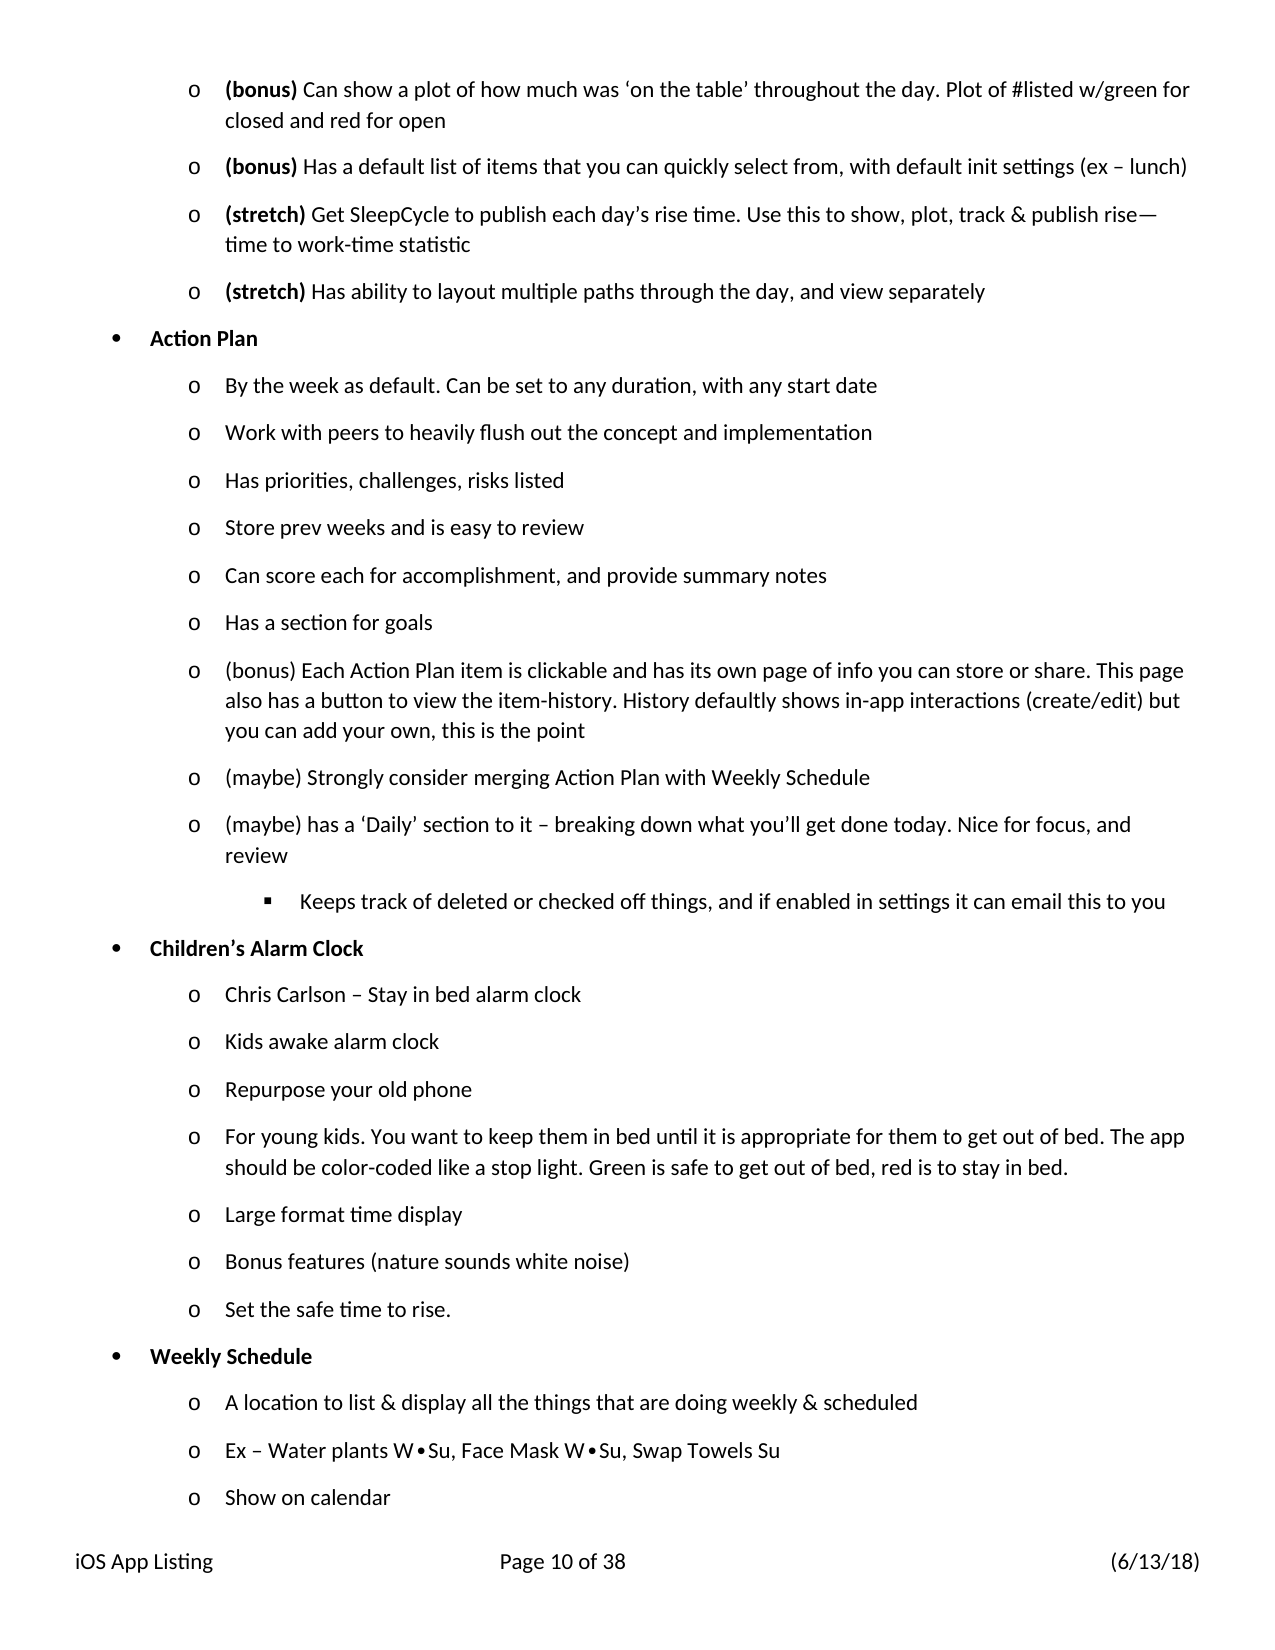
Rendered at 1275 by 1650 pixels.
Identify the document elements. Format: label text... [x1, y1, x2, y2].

list (maybe) has a ‘Daily’ section to it – breaking down what you’ll get done today. Nice for focus, and review [187, 810, 1200, 869]
list (bonus) Can show a plot of how much was ‘on the table’ throughout the day. Plot of #listed w/green for closed and red for open [187, 75, 1200, 134]
list (stretch) Has ability to layout multiple paths through the day, and view separately [187, 277, 1200, 306]
list By the week as default. Can be set to any duration, with any start date [187, 371, 1200, 400]
list Can score each for accomplishment, and provide summary notes [187, 561, 1200, 590]
list Children’s Alarm Clock [112, 934, 1200, 962]
list Weekly Schedule [112, 1342, 1200, 1370]
list Repurpose your old phone [187, 1075, 1200, 1104]
list Set the safe time to rise. [187, 1295, 1200, 1324]
list Has priorities, challenges, risks listed [187, 466, 1200, 495]
list Keeps track of deleted or checked off things, and if enabled in settings it can email this to you [262, 887, 1200, 915]
list Bonus features (nature sounds white noise) [187, 1247, 1200, 1276]
list (stretch) Get SleepCycle to publish each day’s rise time. Use this to show, plot, track & publish rise—time to work-time statistic [187, 200, 1200, 258]
list For young kids. You want to keep them in bed until it is appropriate for them to get out of bed. The app should be color-coded like a stop light. Green is safe to get out of bed, red is to stay in bed. [187, 1122, 1200, 1181]
list A location to list & display all the things that are doing weekly & scheduled [187, 1388, 1200, 1418]
list Ex – Water plants W∙Su, Face Mask W∙Su, Swap Towels Su [187, 1436, 1200, 1465]
list Work with peers to heavily flush out the concept and implementation [187, 418, 1200, 447]
list (bonus) Each Action Plan item is clickable and has its own page of info you can store or share. This page also has a button to view the item-history. History defaultly shows in-app interactions (create/edit) but you can add your own, this is the point [187, 656, 1200, 744]
list Store prev weeks and is easy to review [187, 513, 1200, 542]
list (maybe) Strongly consider merging Action Plan with Weekly Schedule [187, 763, 1200, 792]
list Chris Carlson – Stay in bed alarm clock [187, 980, 1200, 1009]
list Kids awake alarm clock [187, 1027, 1200, 1057]
list Has a section for goals [187, 608, 1200, 637]
list (bonus) Has a default list of items that you can quickly select from, with default init settings (ex – lunch) [187, 152, 1200, 181]
list Action Plan [112, 324, 1200, 352]
list Large format time display [187, 1200, 1200, 1229]
list Show on calendar [187, 1483, 1200, 1513]
